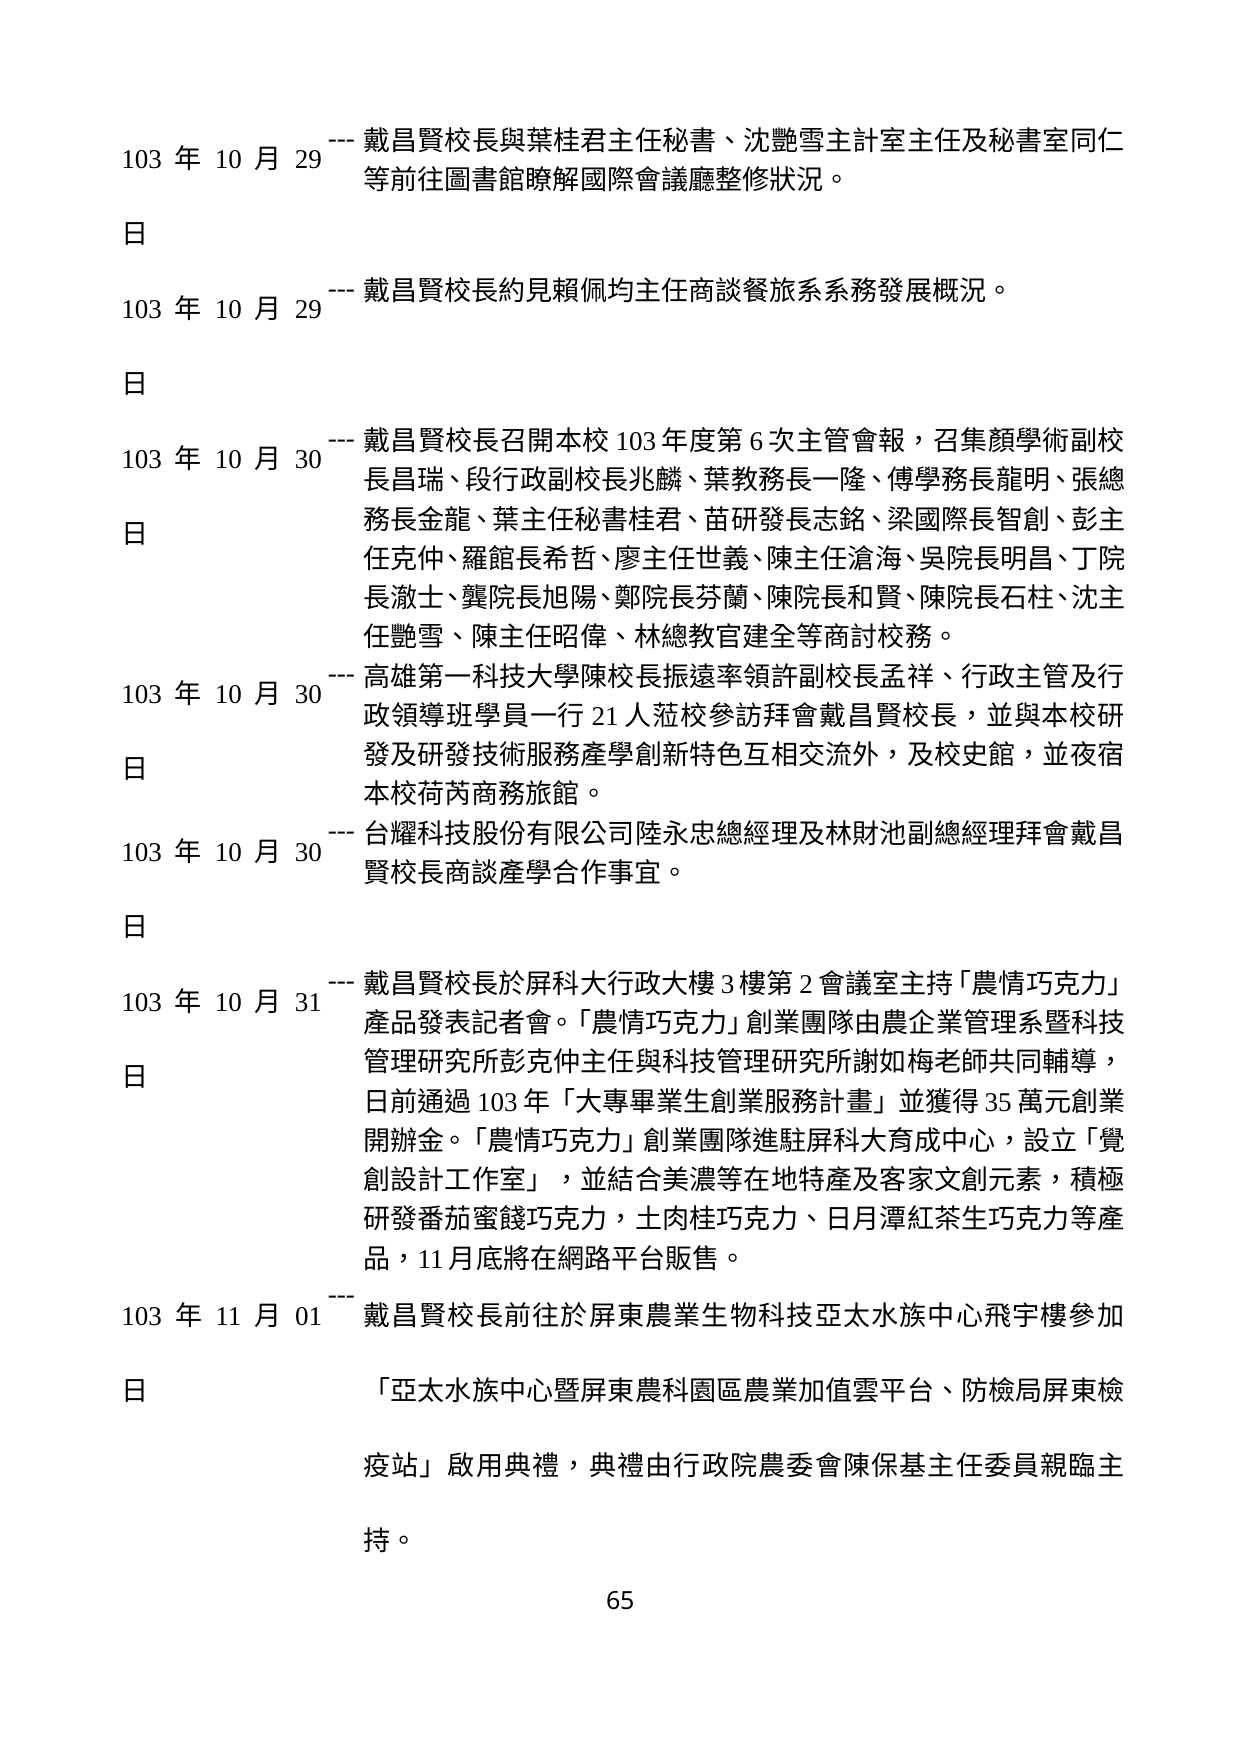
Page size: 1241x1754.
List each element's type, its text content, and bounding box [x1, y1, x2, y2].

table_cell --- [325, 655, 360, 812]
table_cell 103年10月30日 [118, 655, 325, 812]
table_cell 103年10月30日 [118, 419, 325, 655]
table_cell 戴昌賢校長約見賴佩均主任商談餐旅系系務發展概況。 [360, 269, 1128, 419]
table_cell --- [325, 962, 360, 1276]
table_cell --- [325, 269, 360, 419]
table_cell 戴昌賢校長與葉桂君主任秘書、沈艷雪主計室主任及秘書室同仁等前往圖書館瞭解國際會議廳整修狀況。 [360, 119, 1128, 269]
table_cell 103年11月01日 [118, 1276, 325, 1576]
table_cell 台耀科技股份有限公司陸永忠總經理及林財池副總經理拜會戴昌賢校長商談產學合作事宜。 [360, 812, 1128, 962]
table_cell 103年10月29日 [118, 119, 325, 269]
table_cell 戴昌賢校長於屏科大行政大樓3樓第2會議室主持「農情巧克力」產品發表記者會。「農情巧克力」創業團隊由農企業管理系暨科技管理研究所彭克仲主任與科技管理研究所謝如梅老師共同輔導，日前通過103年「大專畢業生創業服務計畫」並獲得35萬元創業開辦金。「農情巧克力」創業團隊進駐屏科大育成中心，設立「覺創設計工作室」，並結合美濃等在地特產及客家文創元素，積極研發番茄蜜餞巧克力，土肉桂巧克力、日月潭紅茶生巧克力等產品，11月底將在網路平台販售。 [360, 962, 1128, 1276]
table_cell 高雄第一科技大學陳校長振遠率領許副校長孟祥、行政主管及行政領導班學員一行21人蒞校參訪拜會戴昌賢校長，並與本校研發及研發技術服務產學創新特色互相交流外，及校史館，並夜宿本校荷芮商務旅館。 [360, 655, 1128, 812]
table_cell 戴昌賢校長前往於屏東農業生物科技亞太水族中心飛宇樓參加「亞太水族中心暨屏東農科園區農業加值雲平台、防檢局屏東檢疫站」啟用典禮，典禮由行政院農委會陳保基主任委員親臨主持。 [360, 1276, 1128, 1576]
table_cell --- [325, 119, 360, 269]
table_cell 戴昌賢校長召開本校103年度第6次主管會報，召集顏學術副校長昌瑞、段行政副校長兆麟、葉教務長一隆、傅學務長龍明、張總務長金龍、葉主任秘書桂君、苗研發長志銘、梁國際長智創、彭主任克仲、羅館長希哲、廖主任世義、陳主任滄海、吳院長明昌、丁院長澈士、龔院長旭陽、鄭院長芬蘭、陳院長和賢、陳院長石柱、沈主任艷雪、陳主任昭偉、林總教官建全等商討校務。 [360, 419, 1128, 655]
table_cell 103年10月30日 [118, 812, 325, 962]
table_cell --- [325, 419, 360, 655]
table_cell 103年10月29日 [118, 269, 325, 419]
table_cell 103年10月31日 [118, 962, 325, 1276]
table_cell --- [325, 812, 360, 962]
table_cell --- [325, 1276, 360, 1576]
